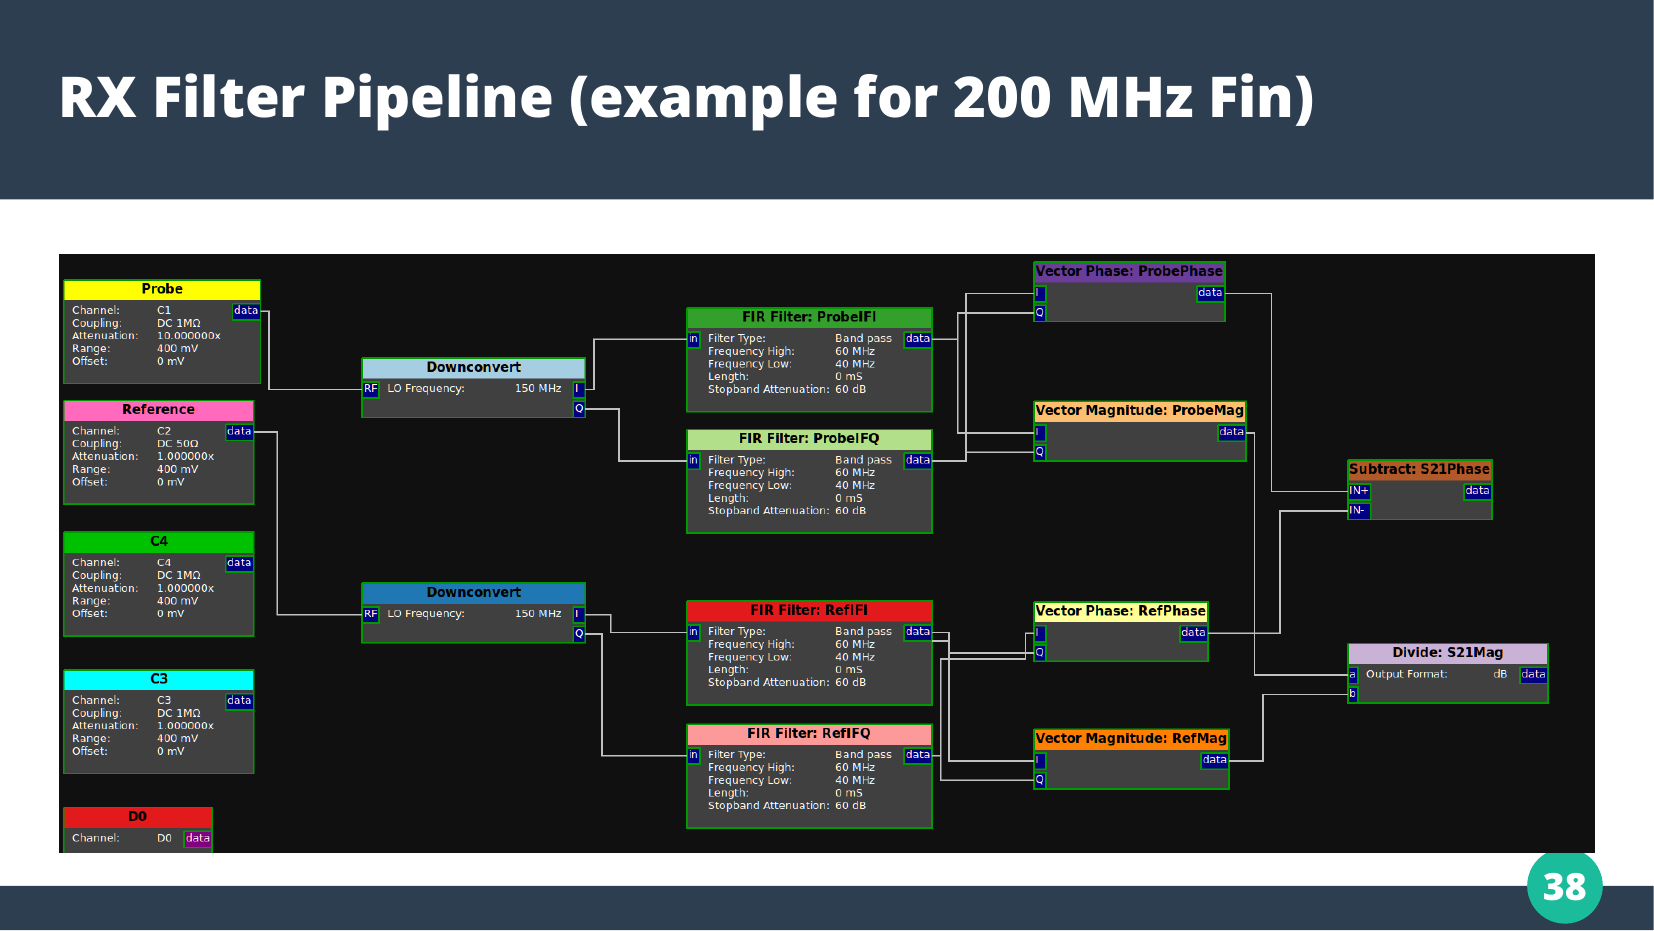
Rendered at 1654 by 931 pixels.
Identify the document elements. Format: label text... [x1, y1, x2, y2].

picture [59, 254, 1595, 853]
title RX Filter Pipeline (example for 200 MHz Fin) [59, 37, 1595, 155]
